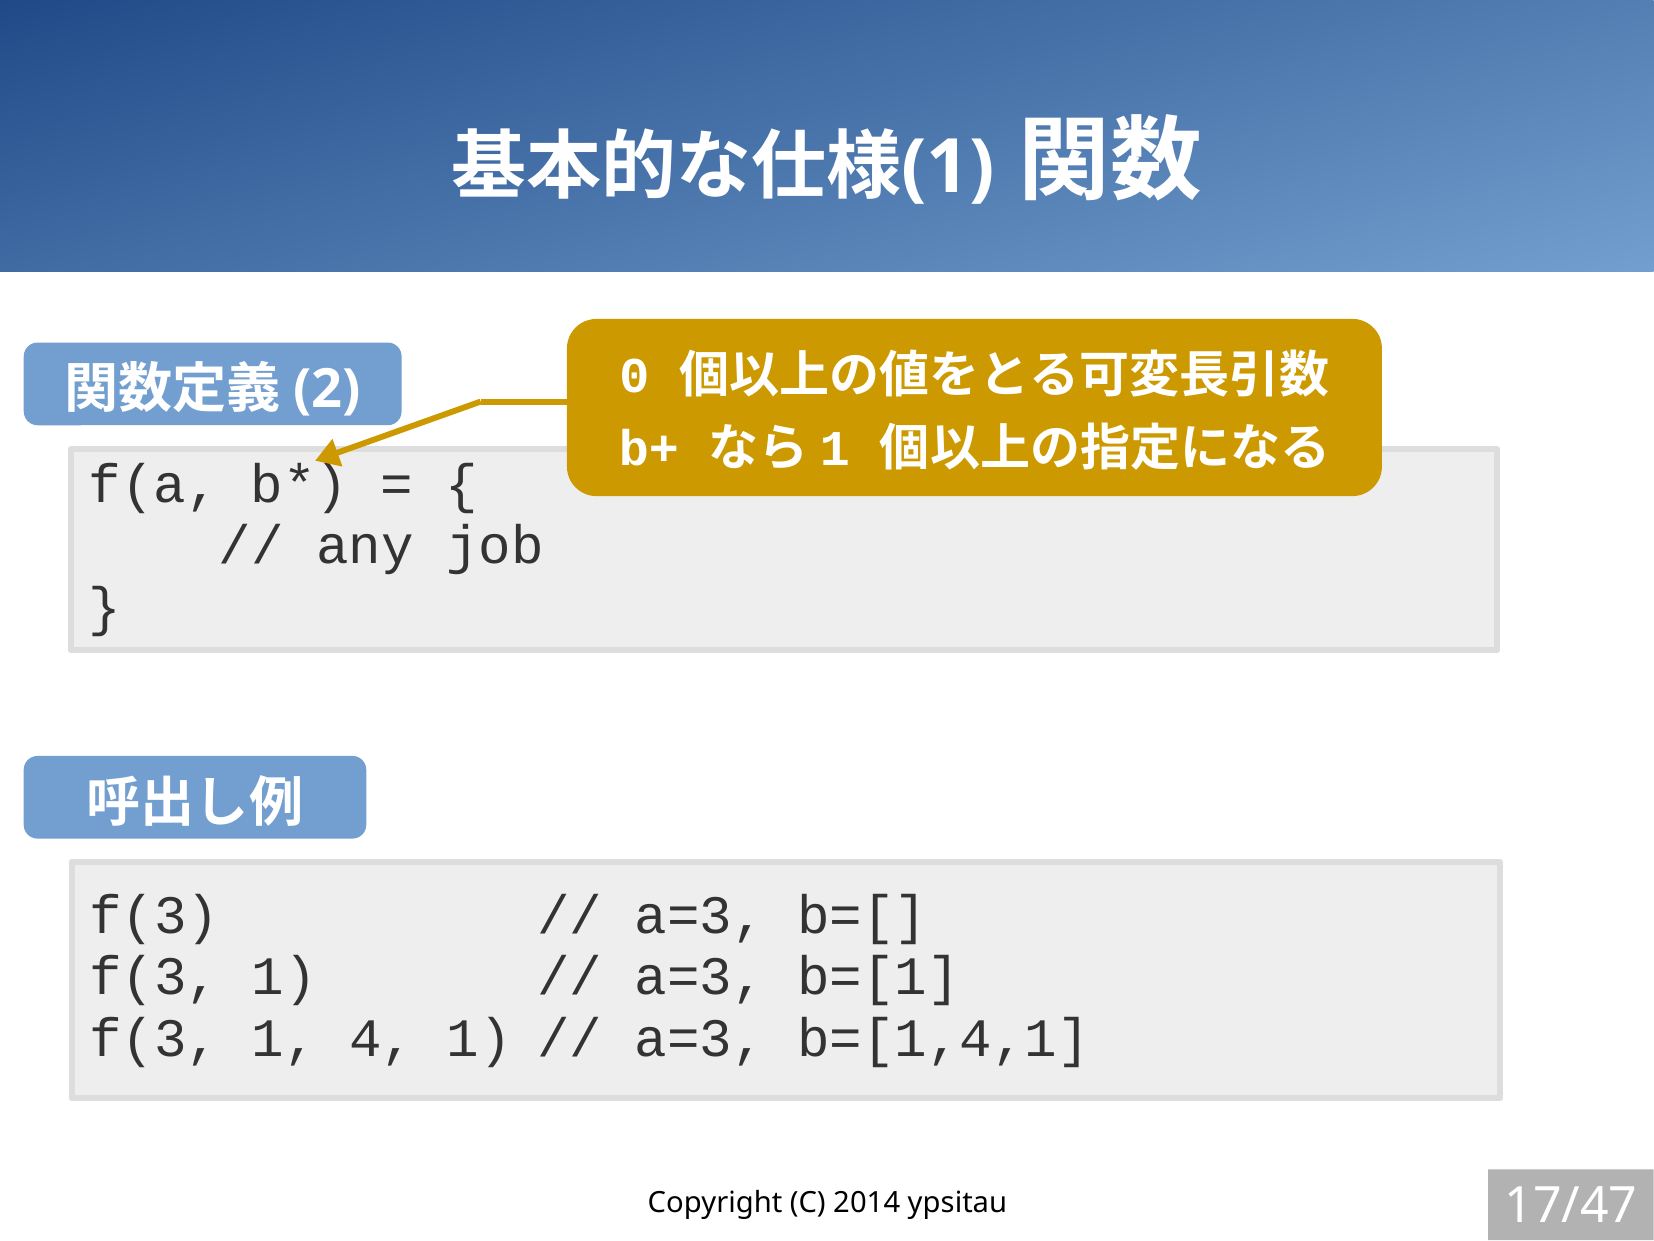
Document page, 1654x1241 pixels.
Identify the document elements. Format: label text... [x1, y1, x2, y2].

text_box 0 個以上の値をとる可変長引数 b+ なら 1 個以上の指定になる [566, 318, 1382, 497]
text_box 呼出し例 [23, 755, 367, 839]
title 基本的な仕様(1) 関数 [82, 49, 1571, 257]
text_box f(a, b*) = { // any job } [70, 448, 1498, 650]
text_box f(3) // a=3, b=[] f(3, 1) // a=3, b=[1] f(3, 1, 4, 1) // a=3, b=[1,4,1] [71, 862, 1501, 1099]
text_box 関数定義 (2) [23, 342, 402, 426]
